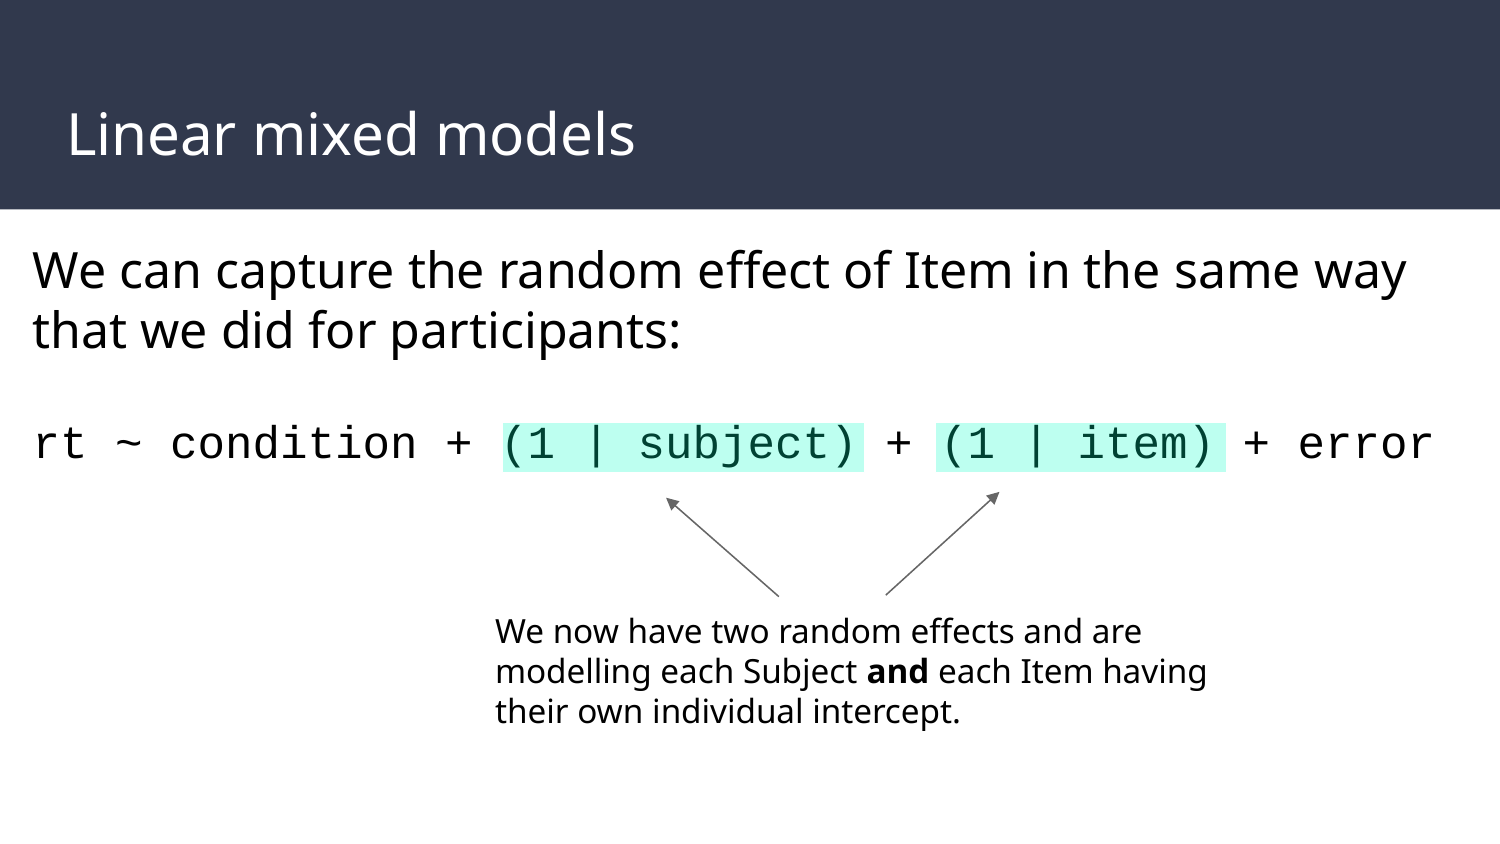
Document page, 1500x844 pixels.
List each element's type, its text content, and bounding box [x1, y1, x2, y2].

text_box [935, 421, 1227, 473]
text_box [502, 421, 865, 473]
text_box We now have two random effects and are modelling each Subject and each Item having their own individual intercept. [480, 595, 1293, 713]
title Linear mixed models [51, 82, 1449, 185]
text_box We can capture the random effect of Item in the same way that we did for participants: rt ~ condition + (1 | subject) + (1 | item) + error [17, 223, 1477, 803]
